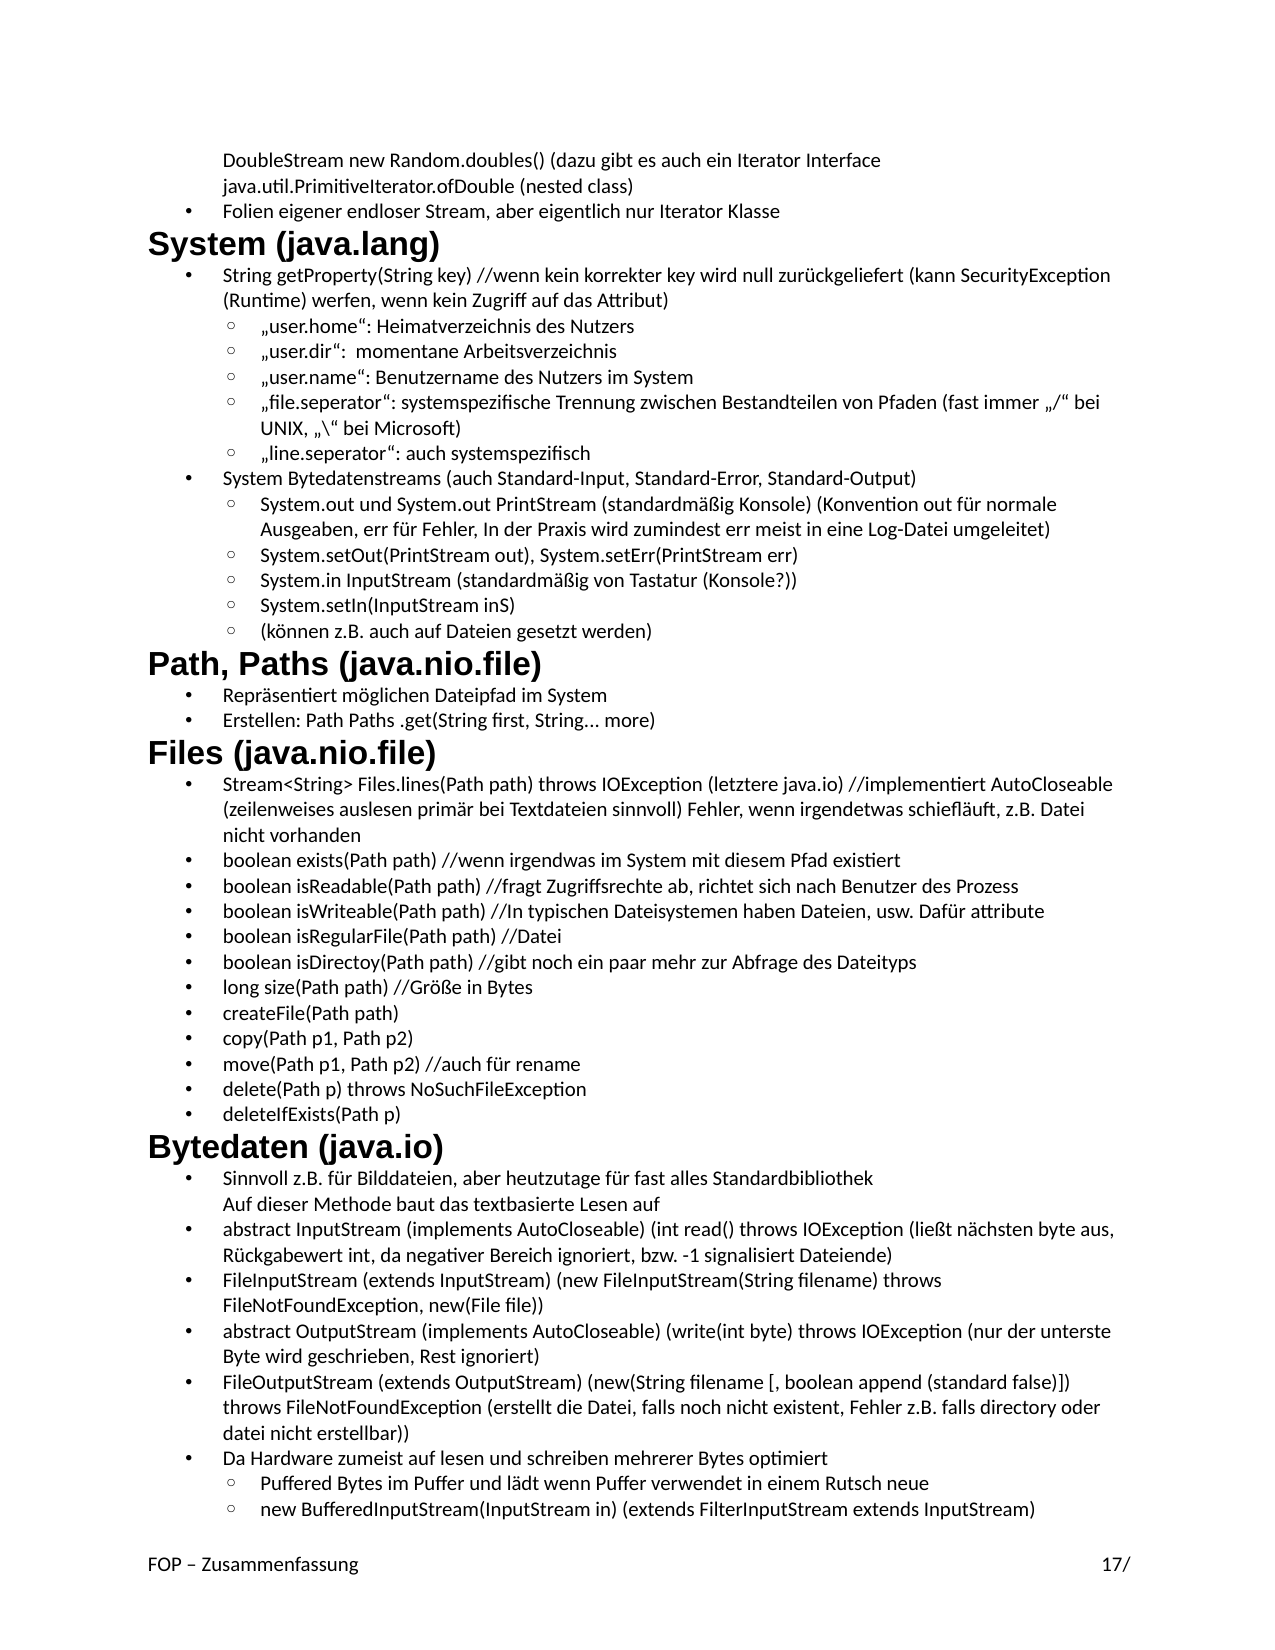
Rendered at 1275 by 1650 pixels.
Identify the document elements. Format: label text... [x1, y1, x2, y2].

list boolean isRegularFile(Path path) //Datei [185, 924, 1127, 949]
list boolean isReadable(Path path) //fragt Zugriffsrechte ab, richtet sich nach Benutzer des Prozess [185, 873, 1127, 898]
subtitle Path, Paths (java.nio.file) [148, 643, 1127, 682]
list copy(Path p1, Path p2) [185, 1025, 1127, 1051]
list System.out und System.out PrintStream (standardmäßig Konsole) (Konvention out für normale Ausgeaben, err für Fehler, In der Praxis wird zumindest err meist in eine Log-Datei umgeleitet) [223, 491, 1127, 542]
list „line.seperator“: auch systemspezifisch [223, 440, 1127, 466]
list new BufferedInputStream(InputStream in) (extends FilterInputStream extends InputStream) [223, 1496, 1127, 1521]
list Stream<String> Files.lines(Path path) throws IOException (letztere java.io) //implementiert AutoCloseable (zeilenweises auslesen primär bei Textdateien sinnvoll) Fehler, wenn irgendetwas schiefläuft, z.B. Datei nicht vorhanden [185, 771, 1127, 847]
list boolean isWriteable(Path path) //In typischen Dateisystemen haben Dateien, usw. Dafür attribute [185, 898, 1127, 924]
list move(Path p1, Path p2) //auch für rename [185, 1051, 1127, 1076]
list delete(Path p) throws NoSuchFileException [185, 1076, 1127, 1102]
list boolean isDirectoy(Path path) //gibt noch ein paar mehr zur Abfrage des Dateityps [185, 949, 1127, 974]
list Repräsentiert möglichen Dateipfad im System [185, 682, 1127, 707]
list System Bytedatenstreams (auch Standard-Input, Standard-Error, Standard-Output) [185, 466, 1127, 491]
list createFile(Path path) [185, 1000, 1127, 1025]
list DoubleStream new Random.doubles() (dazu gibt es auch ein Iterator Interface java.util.PrimitiveIterator.ofDouble (nested class) [185, 148, 1127, 198]
list System.setIn(InputStream inS) [223, 593, 1127, 618]
list Erstellen: Path Paths .get(String first, String... more) [185, 707, 1127, 733]
list Da Hardware zumeist auf lesen und schreiben mehrerer Bytes optimiert [185, 1445, 1127, 1471]
list „user.dir“: momentane Arbeitsverzeichnis [223, 338, 1127, 364]
list FileOutputStream (extends OutputStream) (new(String filename [, boolean append (standard false)]) throws FileNotFoundException (erstellt die Datei, falls noch nicht existent, Fehler z.B. falls directory oder datei nicht erstellbar)) [185, 1369, 1127, 1445]
list System.setOut(PrintStream out), System.setErr(PrintStream err) [223, 542, 1127, 567]
list String getProperty(String key) //wenn kein korrekter key wird null zurückgeliefert (kann SecurityException (Runtime) werfen, wenn kein Zugriff auf das Attribut) [185, 262, 1127, 313]
list Sinnvoll z.B. für Bilddateien, aber heutzutage für fast alles Standardbibliothek Auf dieser Methode baut das textbasierte Lesen auf [185, 1166, 1127, 1216]
subtitle Files (java.nio.file) [148, 733, 1127, 771]
list „user.home“: Heimatverzeichnis des Nutzers [223, 313, 1127, 338]
list System.in InputStream (standardmäßig von Tastatur (Konsole?)) [223, 567, 1127, 593]
list abstract OutputStream (implements AutoCloseable) (write(int byte) throws IOException (nur der unterste Byte wird geschrieben, Rest ignoriert) [185, 1318, 1127, 1369]
list deleteIfExists(Path p) [185, 1102, 1127, 1127]
list Puffered Bytes im Puffer und lädt wenn Puffer verwendet in einem Rutsch neue [223, 1471, 1127, 1496]
list abstract InputStream (implements AutoCloseable) (int read() throws IOException (ließt nächsten byte aus, Rückgabewert int, da negativer Bereich ignoriert, bzw. -1 signalisiert Dateiende) [185, 1216, 1127, 1267]
list boolean exists(Path path) //wenn irgendwas im System mit diesem Pfad existiert [185, 847, 1127, 873]
subtitle Bytedaten (java.io) [148, 1127, 1127, 1166]
list FileInputStream (extends InputStream) (new FileInputStream(String filename) throws FileNotFoundException, new(File file)) [185, 1267, 1127, 1318]
subtitle System (java.lang) [148, 224, 1127, 262]
list Folien eigener endloser Stream, aber eigentlich nur Iterator Klasse [185, 198, 1127, 224]
list long size(Path path) //Größe in Bytes [185, 974, 1127, 1000]
list (können z.B. auch auf Dateien gesetzt werden) [223, 618, 1127, 643]
list „user.name“: Benutzername des Nutzers im System [223, 364, 1127, 389]
list „file.seperator“: systemspezifische Trennung zwischen Bestandteilen von Pfaden (fast immer „/“ bei UNIX, „\“ bei Microsoft) [223, 389, 1127, 440]
